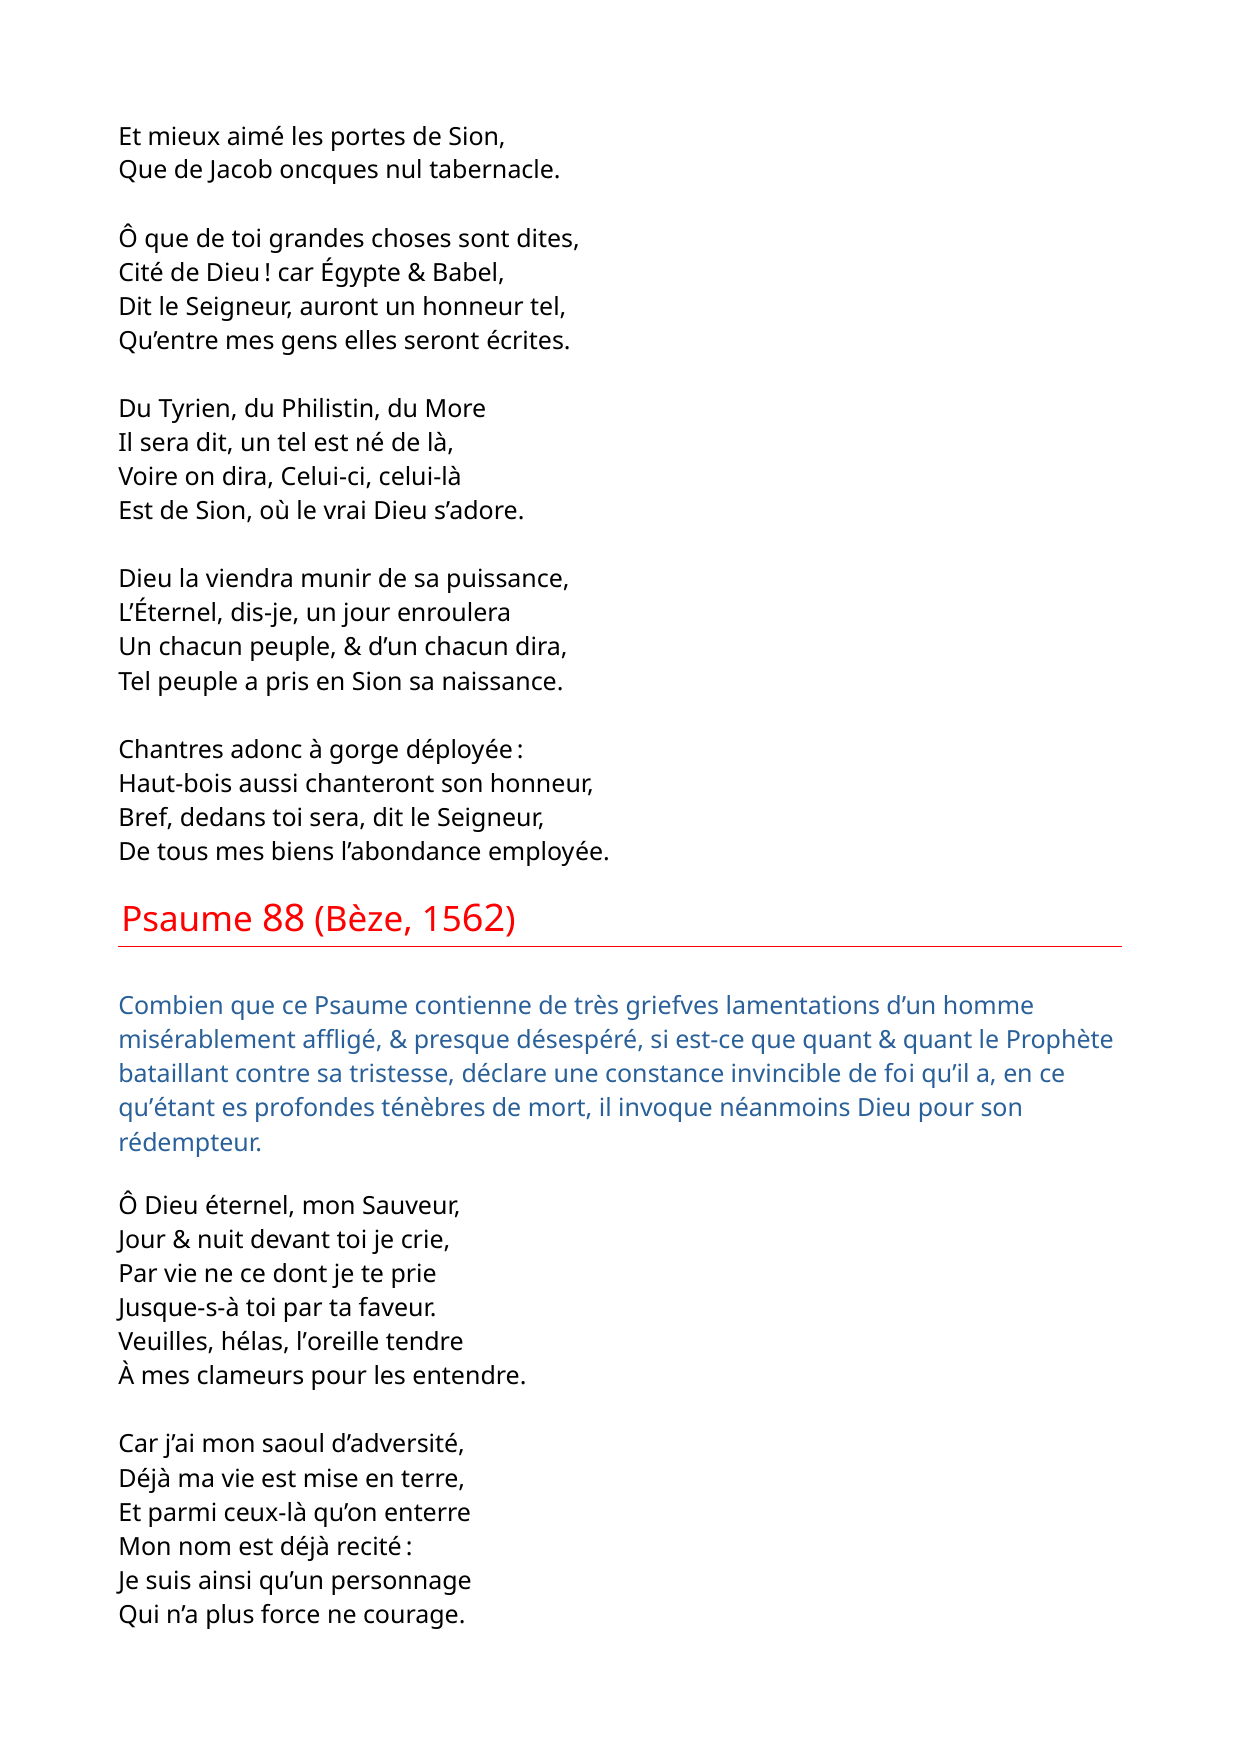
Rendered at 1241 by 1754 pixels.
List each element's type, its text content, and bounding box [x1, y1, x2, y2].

text L’Éternel, dis-je, un jour enroulera [118, 595, 1122, 629]
text Haut-bois aussi chanteront son honneur, [118, 765, 1122, 799]
text Dieu la viendra munir de sa puissance, [118, 561, 1122, 595]
text Du Tyrien, du Philistin, du More [118, 391, 1122, 425]
text Veuilles, hélas, l’oreille tendre [118, 1324, 1122, 1358]
text Et parmi ceux-là qu’on enterre [118, 1494, 1122, 1528]
text Car j’ai mon saoul d’adversité, [118, 1426, 1122, 1460]
text Dit le Seigneur, auront un honneur tel, [118, 288, 1122, 322]
text De tous mes biens l’abondance employée. [118, 833, 1122, 867]
text Jusque-s-à toi par ta faveur. [118, 1290, 1122, 1324]
text Ô Dieu éternel, mon Sauveur, [118, 1188, 1122, 1222]
text Cité de Dieu ! car Égypte & Babel, [118, 254, 1122, 288]
text Est de Sion, où le vrai Dieu s’adore. [118, 493, 1122, 527]
text Qui n’a plus force ne courage. [118, 1596, 1122, 1631]
text Que de Jacob oncques nul tabernacle. [118, 152, 1122, 186]
text Combien que ce Psaume contienne de très griefves lamentations d’un homme misérablement affligé, & presque désespéré, si est-ce que quant & quant le Prophète bataillant contre sa tristesse, déclare une constance invincible de foi qu’il a, en ce qu’étant es profondes ténèbres de mort, il invoque néanmoins Dieu pour son rédempteur. [118, 988, 1122, 1158]
text Ô que de toi grandes choses sont dites, [118, 220, 1122, 254]
text Un chacun peuple, & d’un chacun dira, [118, 629, 1122, 663]
text Et mieux aimé les portes de Sion, [118, 118, 1122, 152]
subtitle Psaume 88 (Bèze, 1562) [118, 888, 1122, 946]
text Chantres adonc à gorge déployée : [118, 731, 1122, 765]
text Mon nom est déjà recité : [118, 1528, 1122, 1562]
text Je suis ainsi qu’un personnage [118, 1562, 1122, 1596]
text Jour & nuit devant toi je crie, [118, 1222, 1122, 1256]
text Voire on dira, Celui-ci, celui-là [118, 459, 1122, 493]
text Tel peuple a pris en Sion sa naissance. [118, 663, 1122, 697]
text Par vie ne ce dont je te prie [118, 1256, 1122, 1290]
text À mes clameurs pour les entendre. [118, 1358, 1122, 1392]
text Il sera dit, un tel est né de là, [118, 425, 1122, 459]
text Bref, dedans toi sera, dit le Seigneur, [118, 799, 1122, 833]
text Déjà ma vie est mise en terre, [118, 1460, 1122, 1494]
text Qu’entre mes gens elles seront écrites. [118, 322, 1122, 357]
